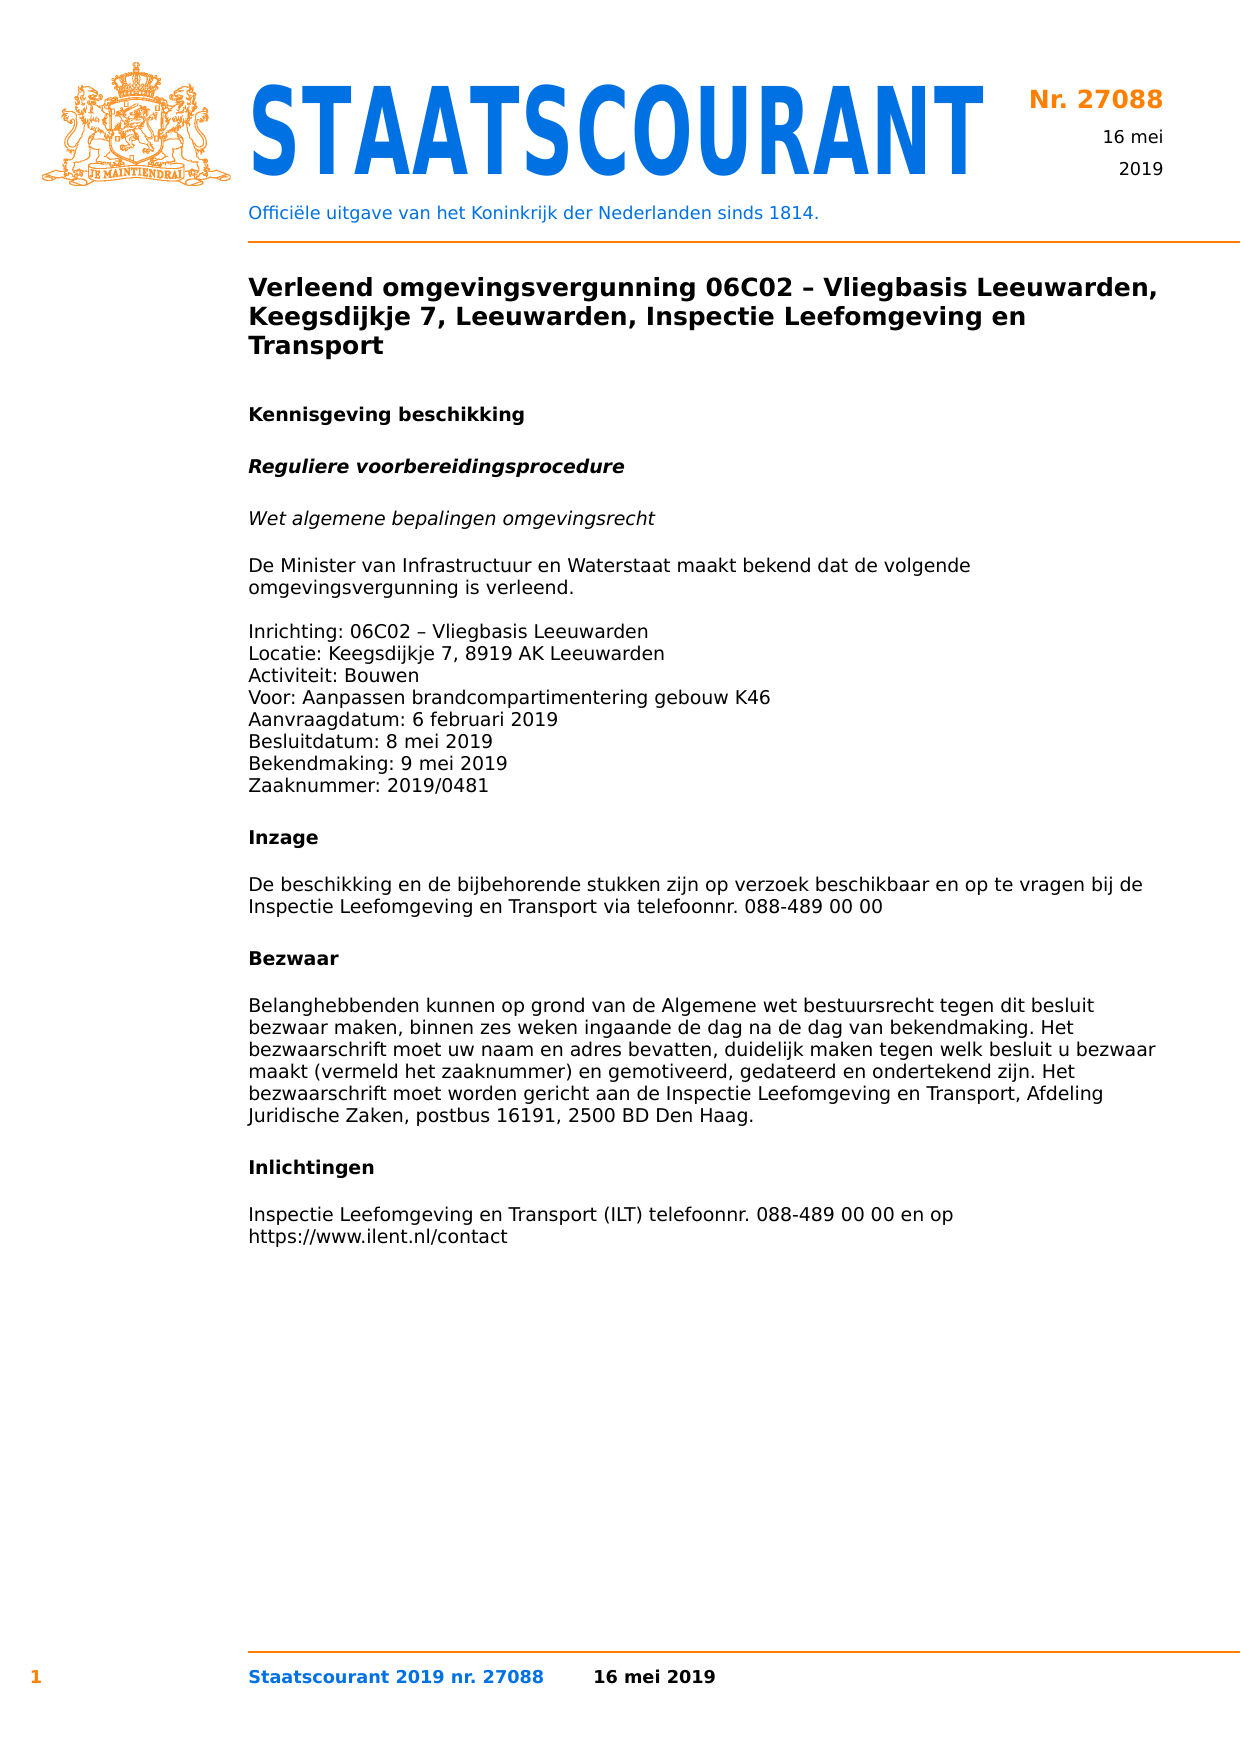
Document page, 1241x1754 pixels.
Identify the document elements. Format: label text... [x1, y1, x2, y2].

text De Minister van Infrastructuur en Waterstaat maakt bekend dat de volgende omgevingsvergunning is verleend. [248, 555, 1163, 599]
text De beschikking en de bijbehorende stukken zijn op verzoek beschikbaar en op te vragen bij de Inspectie Leefomgeving en Transport via telefoonnr. 088-489 00 00 [248, 874, 1163, 918]
subtitle Reguliere voorbereidingsprocedure [248, 456, 1163, 478]
table_header [25, 62, 248, 241]
text Voor: Aanpassen brandcompartimentering gebouw K46 [248, 687, 1163, 709]
text Aanvraagdatum: 6 februari 2019 [248, 709, 1163, 731]
table_header STAATSCOURANT [248, 62, 998, 203]
subtitle Bezwaar [248, 948, 1163, 970]
text Belanghebbenden kunnen op grond van de Algemene wet bestuursrecht tegen dit besluit bezwaar maken, binnen zes weken ingaande de dag na de dag van bekendmaking. Het bezwaarschrift moet uw naam en adres bevatten, duidelijk maken tegen welk besluit u bezwaar maakt (vermeld het zaaknummer) en gemotiveerd, gedateerd en ondertekend zijn. Het bezwaarschrift moet worden gericht aan de Inspectie Leefomgeving en Transport, Afdeling Juridische Zaken, postbus 16191, 2500 BD Den Haag. [248, 995, 1163, 1127]
text Inrichting: 06C02 – Vliegbasis Leeuwarden [248, 621, 1163, 643]
text Inspectie Leefomgeving en Transport (ILT) telefoonnr. 088-489 00 00 en op https://www.ilent.nl/contact [248, 1204, 1163, 1248]
text Locatie: Keegsdijkje 7, 8919 AK Leeuwarden [248, 643, 1163, 665]
subtitle Inlichtingen [248, 1157, 1163, 1179]
subtitle Verleend omgevingsvergunning 06C02 – Vliegbasis Leeuwarden, Keegsdijkje 7, Leeuwarden, Inspectie Leefomgeving en Transport [248, 273, 1163, 361]
table_cell 2019 [998, 153, 1240, 203]
text Zaaknummer: 2019/0481 [248, 775, 1163, 797]
table_cell 16 mei [998, 121, 1240, 153]
subtitle Inzage [248, 827, 1163, 849]
text Besluitdatum: 8 mei 2019 [248, 731, 1163, 753]
text Bekendmaking: 9 mei 2019 [248, 753, 1163, 775]
table_header Nr. 27088 [998, 62, 1240, 121]
table_cell Officiële uitgave van het Koninkrijk der Nederlanden sinds 1814. [248, 203, 1240, 241]
subtitle Kennisgeving beschikking [248, 404, 1163, 426]
text Activiteit: Bouwen [248, 665, 1163, 687]
subtitle Wet algemene bepalingen omgevingsrecht [248, 508, 1163, 530]
picture [41, 62, 231, 186]
